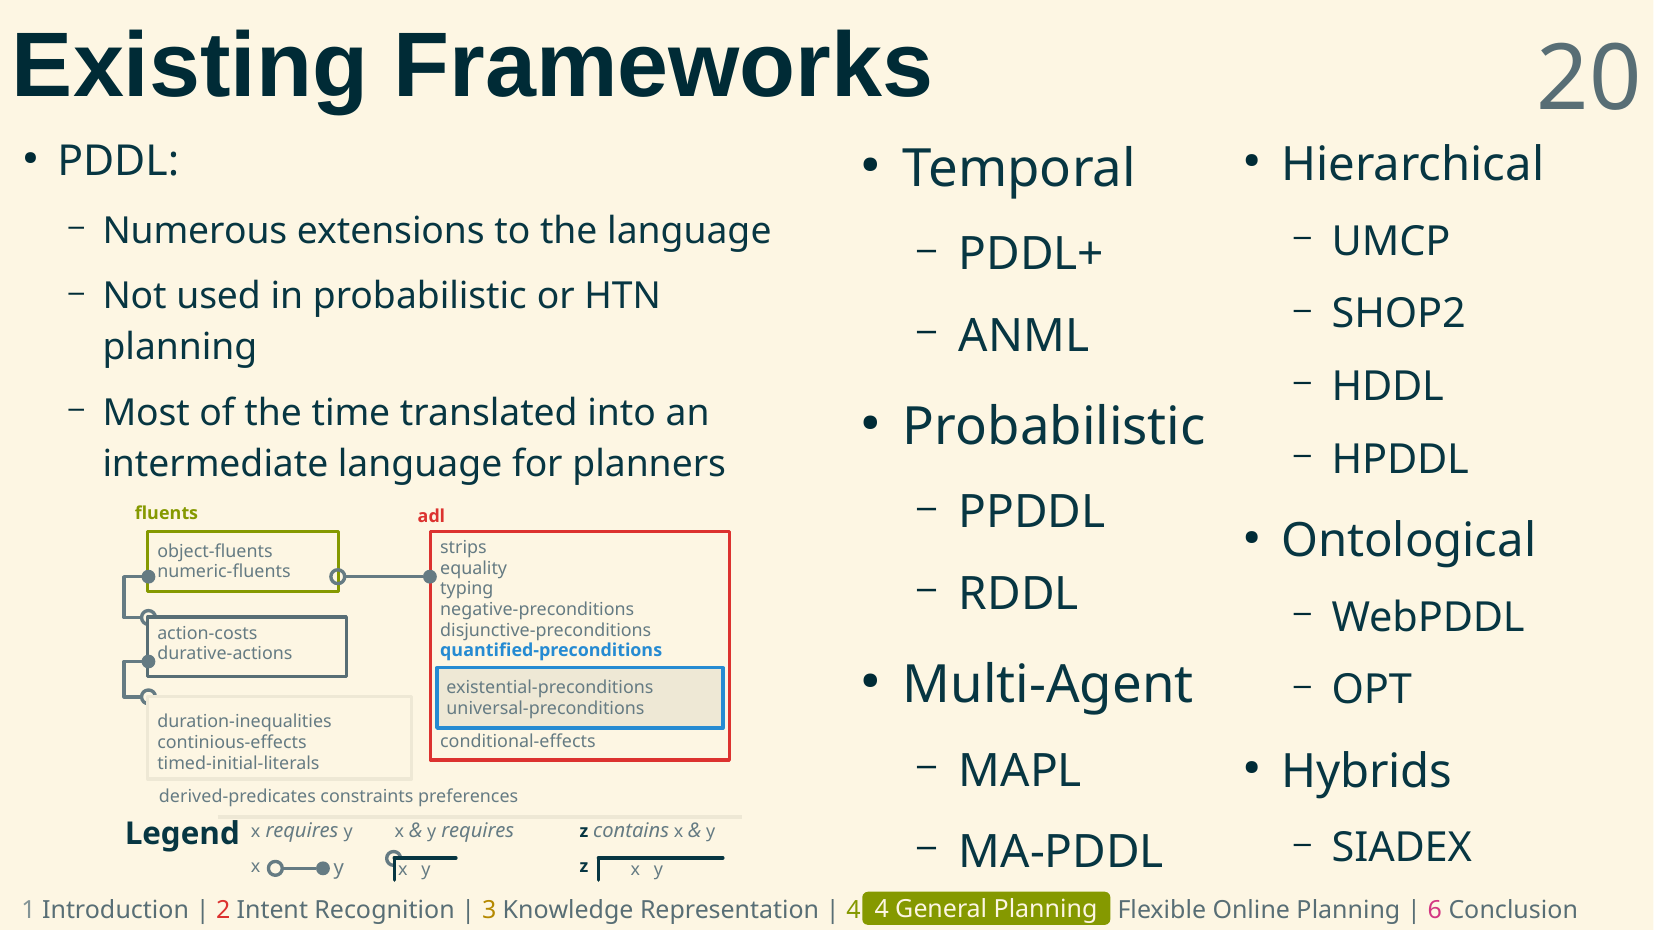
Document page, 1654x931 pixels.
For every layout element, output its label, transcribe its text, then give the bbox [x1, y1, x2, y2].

text_box 4 General Planning [862, 891, 1111, 925]
title Existing Frameworks [11, 11, 1501, 119]
list Temporal PDDL+ ANML Probabilistic PPDDL RDDL Multi-Agent MAPL MA-PDDL [847, 129, 1230, 885]
picture [116, 498, 745, 885]
list PDDL: Numerous extensions to the language Not used in probabilistic or HTN planning Most of the time translated into an intermediate language for planners [11, 129, 808, 490]
list Hierarchical UMCP SHOP2 HDDL HPDDL Ontological WebPDDL OPT Hybrids SIADEX [1230, 129, 1648, 885]
